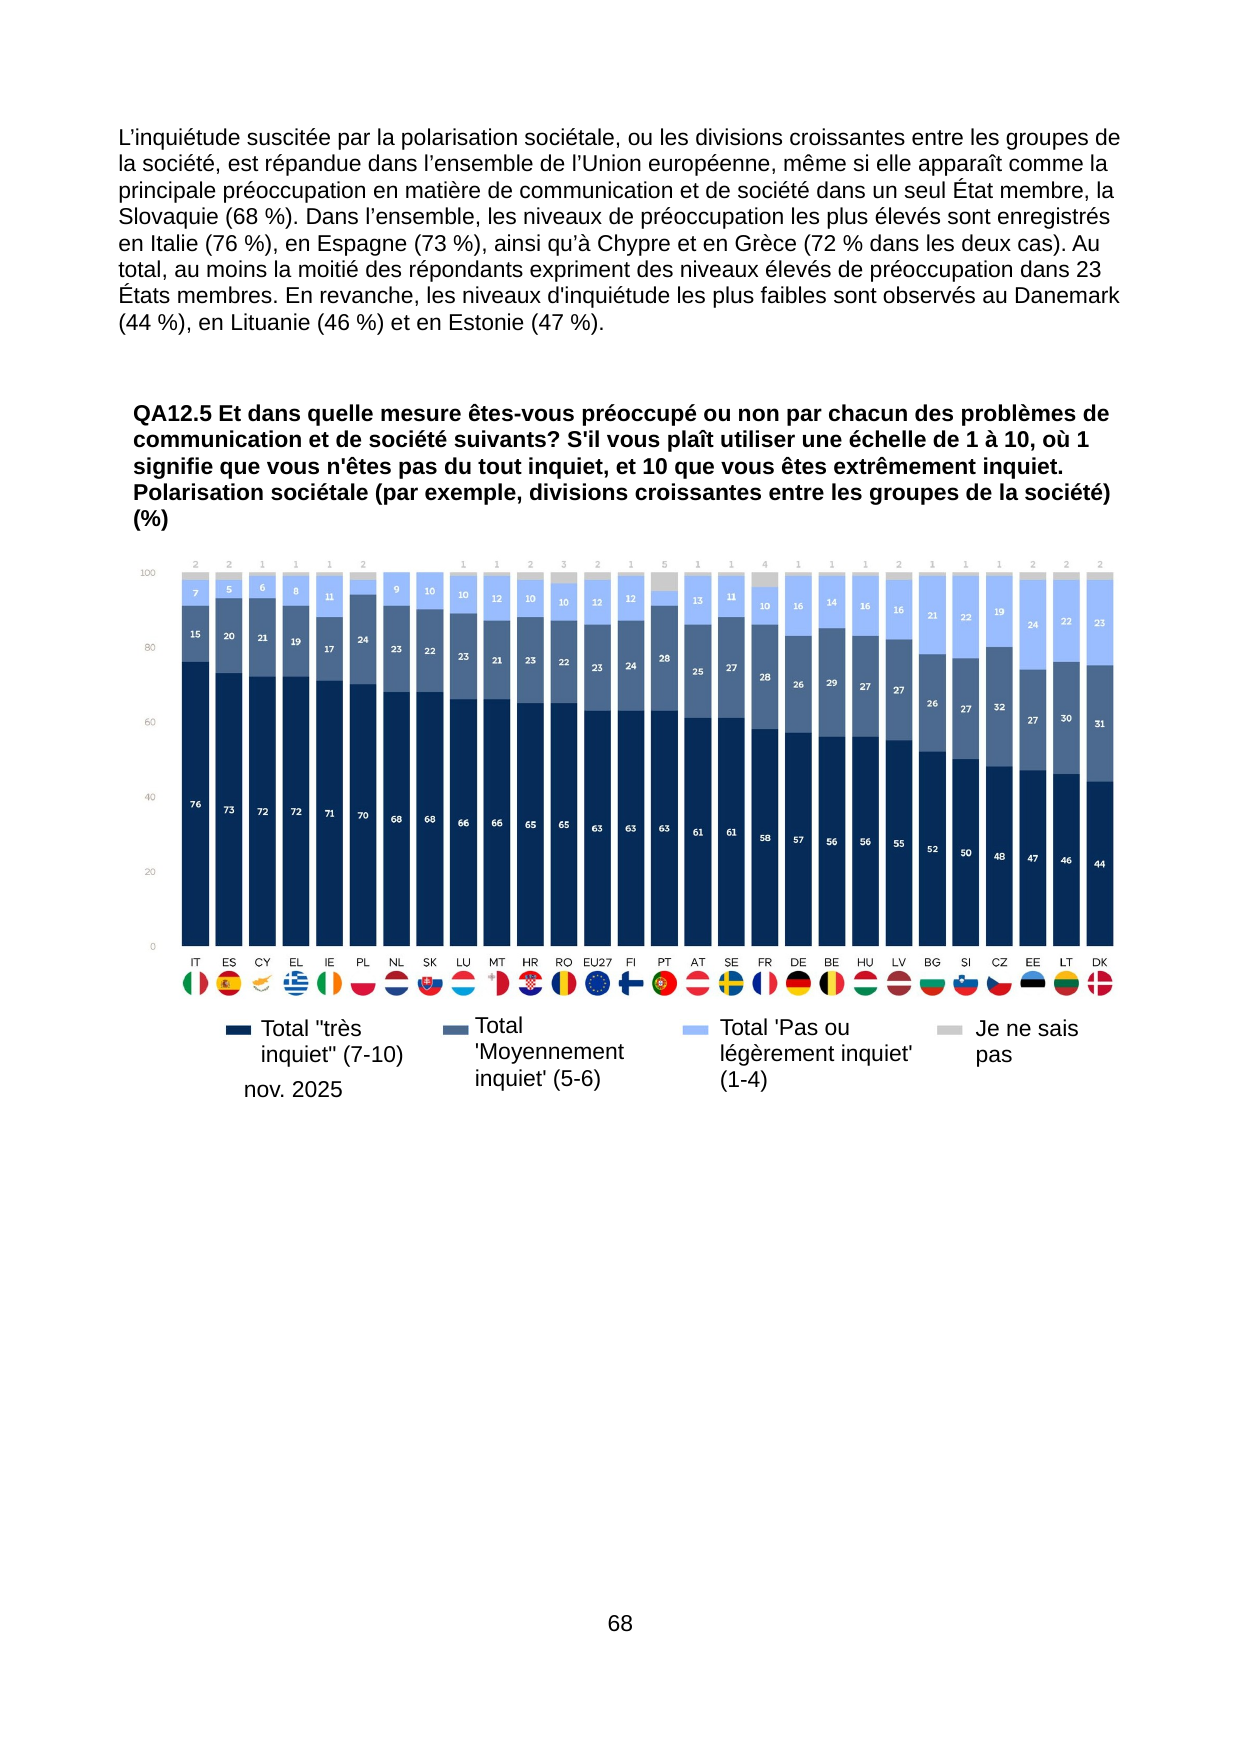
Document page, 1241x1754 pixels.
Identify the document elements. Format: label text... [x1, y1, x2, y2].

text L’inquiétude suscitée par la polarisation sociétale, ou les divisions croissantes entre les groupes de la société, est répandue dans l’ensemble de l’Union européenne, même si elle apparaît comme la principale préoccupation en matière de communication et de société dans un seul État membre, la Slovaquie (68 %). Dans l’ensemble, les niveaux de préoccupation les plus élevés sont enregistrés en Italie (76 %), en Espagne (73 %), ainsi qu’à Chypre et en Grèce (72 % dans les deux cas). Au total, au moins la moitié des répondants expriment des niveaux élevés de préoccupation dans 23 États membres. En revanche, les niveaux d'inquiétude les plus faibles sont observés au Danemark (44 %), en Lituanie (46 %) et en Estonie (47 %). [118, 124, 1122, 335]
picture [218, 1016, 967, 1038]
picture [137, 555, 1120, 1000]
